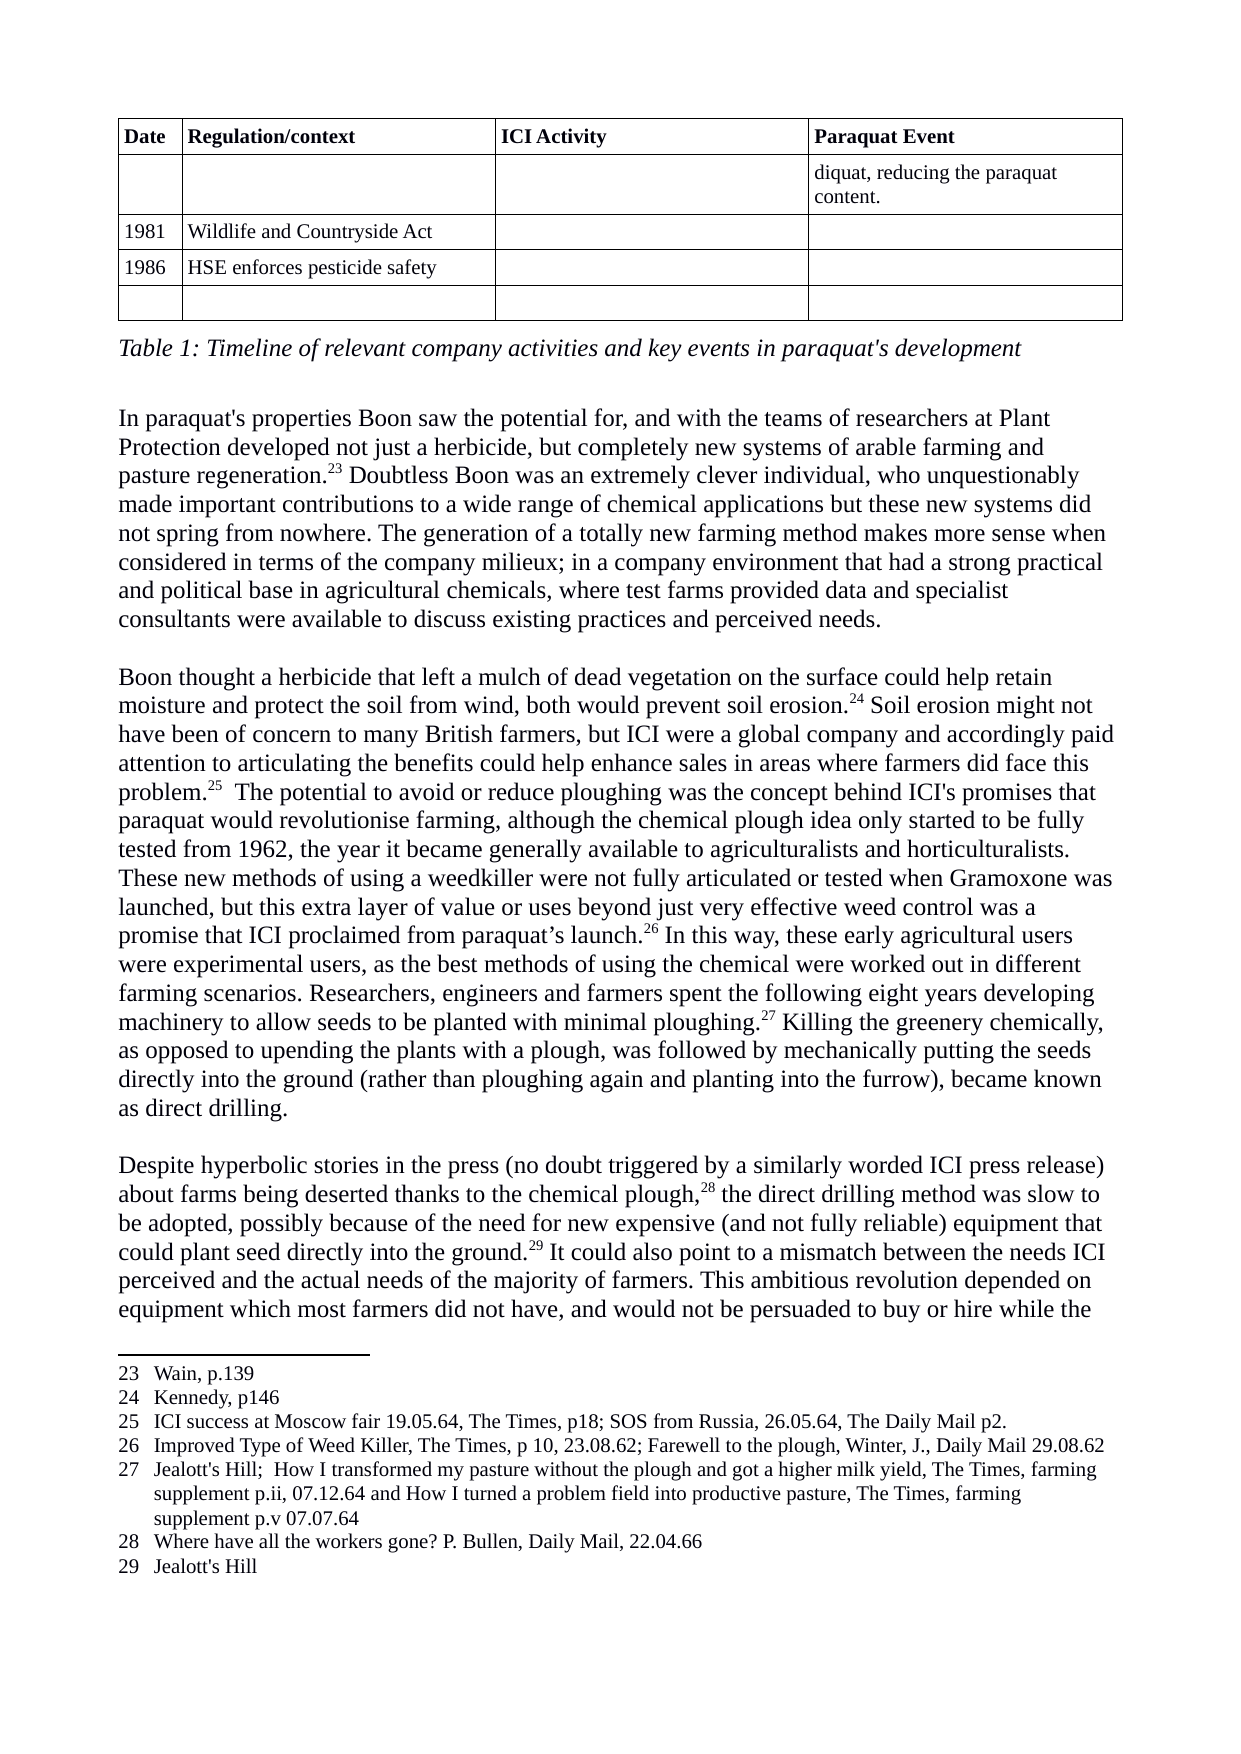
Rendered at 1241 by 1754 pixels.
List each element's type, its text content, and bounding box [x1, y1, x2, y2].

text In paraquat's properties Boon saw the potential for, and with the teams of researchers at Plant Protection developed not just a herbicide, but completely new systems of arable farming and pasture regeneration. Doubtless Boon was an extremely clever individual, who unquestionably made important contributions to a wide range of chemical applications but these new systems did not spring from nowhere. The generation of a totally new farming method makes more sense when considered in terms of the company milieux; in a company environment that had a strong practical and political base in agricultural chemicals, where test farms provided data and specialist consultants were available to discuss existing practices and perceived needs. [118, 403, 1122, 633]
table_cell [809, 250, 1122, 285]
table_cell 1981 [119, 215, 182, 249]
text ICI success at Moscow fair 19.05.64, The Times, p18; SOS from Russia, 26.05.64, The Daily Mail p2. [118, 1409, 1122, 1433]
text Improved Type of Weed Killer, The Times, p 10, 23.08.62; Farewell to the plough, Winter, J., Daily Mail 29.08.62 [118, 1433, 1122, 1457]
table_cell [183, 286, 495, 320]
table_cell diquat, reducing the paraquat content. [809, 155, 1122, 213]
text Jealott's Hill [118, 1553, 1122, 1578]
text Wain, p.139 [118, 1361, 1122, 1385]
table_cell [496, 155, 808, 213]
text Where have all the workers gone? P. Bullen, Daily Mail, 22.04.66 [118, 1529, 1122, 1553]
table_cell HSE enforces pesticide safety [183, 250, 495, 285]
table_cell [496, 250, 808, 285]
text Table 1: Timeline of relevant company activities and key events in paraquat's development [118, 333, 1122, 362]
text Despite hyperbolic stories in the press (no doubt triggered by a similarly worded ICI press release) about farms being deserted thanks to the chemical plough, the direct drilling method was slow to be adopted, possibly because of the need for new expensive (and not fully reliable) equipment that could plant seed directly into the ground. It could also point to a mismatch between the needs ICI perceived and the actual needs of the majority of farmers. This ambitious revolution depended on equipment which most farmers did not have, and would not be persuaded to buy or hire while the [118, 1150, 1122, 1323]
table_cell [496, 215, 808, 249]
text Boon thought a herbicide that left a mulch of dead vegetation on the surface could help retain moisture and protect the soil from wind, both would prevent soil erosion. Soil erosion might not have been of concern to many British farmers, but ICI were a global company and accordingly paid attention to articulating the benefits could help enhance sales in areas where farmers did face this problem. The potential to avoid or reduce ploughing was the concept behind ICI's promises that paraquat would revolutionise farming, although the chemical plough idea only started to be fully tested from 1962, the year it became generally available to agriculturalists and horticulturalists. These new methods of using a weedkiller were not fully articulated or tested when Gramoxone was launched, but this extra layer of value or uses beyond just very effective weed control was a promise that ICI proclaimed from paraquat’s launch. In this way, these early agricultural users were experimental users, as the best methods of using the chemical were worked out in different farming scenarios. Researchers, engineers and farmers spent the following eight years developing machinery to allow seeds to be planted with minimal ploughing. Killing the greenery chemically, as opposed to upending the plants with a plough, was followed by mechanically putting the seeds directly into the ground (rather than ploughing again and planting into the furrow), became known as direct drilling. [118, 662, 1122, 1122]
table_cell [809, 215, 1122, 249]
text Jealott's Hill; How I transformed my pasture without the plough and got a higher milk yield, The Times, farming supplement p.ii, 07.12.64 and How I turned a problem field into productive pasture, The Times, farming supplement p.v 07.07.64 [118, 1457, 1122, 1529]
table_cell Wildlife and Countryside Act [183, 215, 495, 249]
text Kennedy, p146 [118, 1385, 1122, 1409]
table_cell [119, 155, 182, 213]
table_header ICI Activity [496, 119, 808, 154]
table_cell 1986 [119, 250, 182, 285]
table_header Paraquat Event [809, 119, 1122, 154]
table_cell [809, 286, 1122, 320]
table_header Date [119, 119, 182, 154]
table_header Regulation/context [183, 119, 495, 154]
table_cell [496, 286, 808, 320]
table_cell [119, 286, 182, 320]
table_cell [183, 155, 495, 213]
